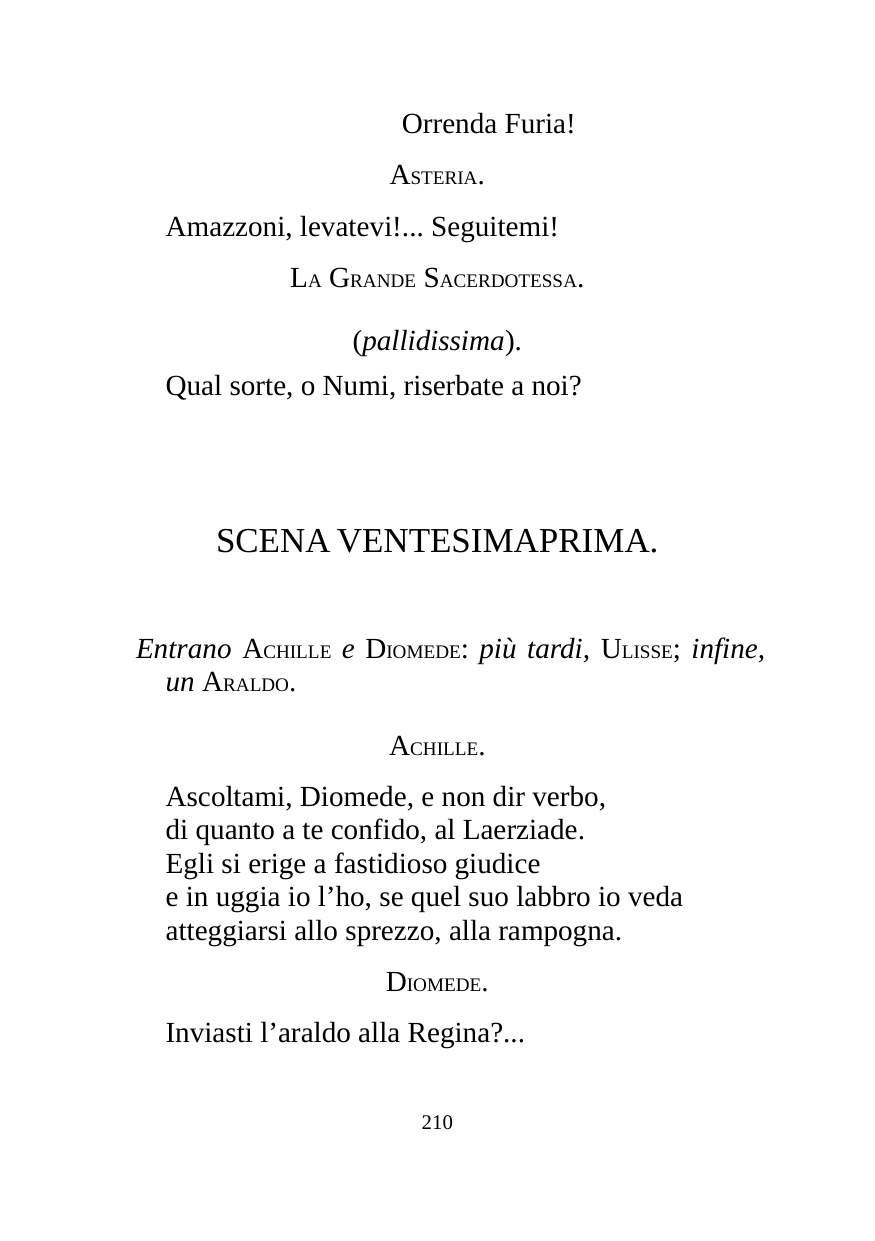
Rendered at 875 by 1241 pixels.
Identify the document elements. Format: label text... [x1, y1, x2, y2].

text La Grande Sacerdotessa. [106, 260, 768, 293]
text Qual sorte, o Numi, riserbate a noi? [165, 368, 768, 402]
text Amazzoni, levatevi!... Seguitemi! [165, 209, 768, 242]
text (pallidissima). [106, 323, 768, 357]
text Diomede. [106, 964, 768, 998]
text Ascoltami, Diomede, e non dir verbo, di quanto a te confido, al Laerziade. Egli si erige a fastidioso giudice e in uggia io l’ho, se quel suo labbro io veda atteggiarsi allo sprezzo, alla rampogna. [165, 779, 768, 947]
text Asteria. [106, 157, 768, 191]
text Achille. [106, 728, 768, 761]
text Inviasti l’araldo alla Regina?... [165, 1016, 768, 1049]
subtitle SCENA VENTESIMAPRIMA. [106, 520, 768, 560]
text Entrano Achille e Diomede: più tardi, Ulisse; infine, un Araldo. [136, 631, 768, 698]
text Orrenda Furia! [165, 106, 768, 140]
